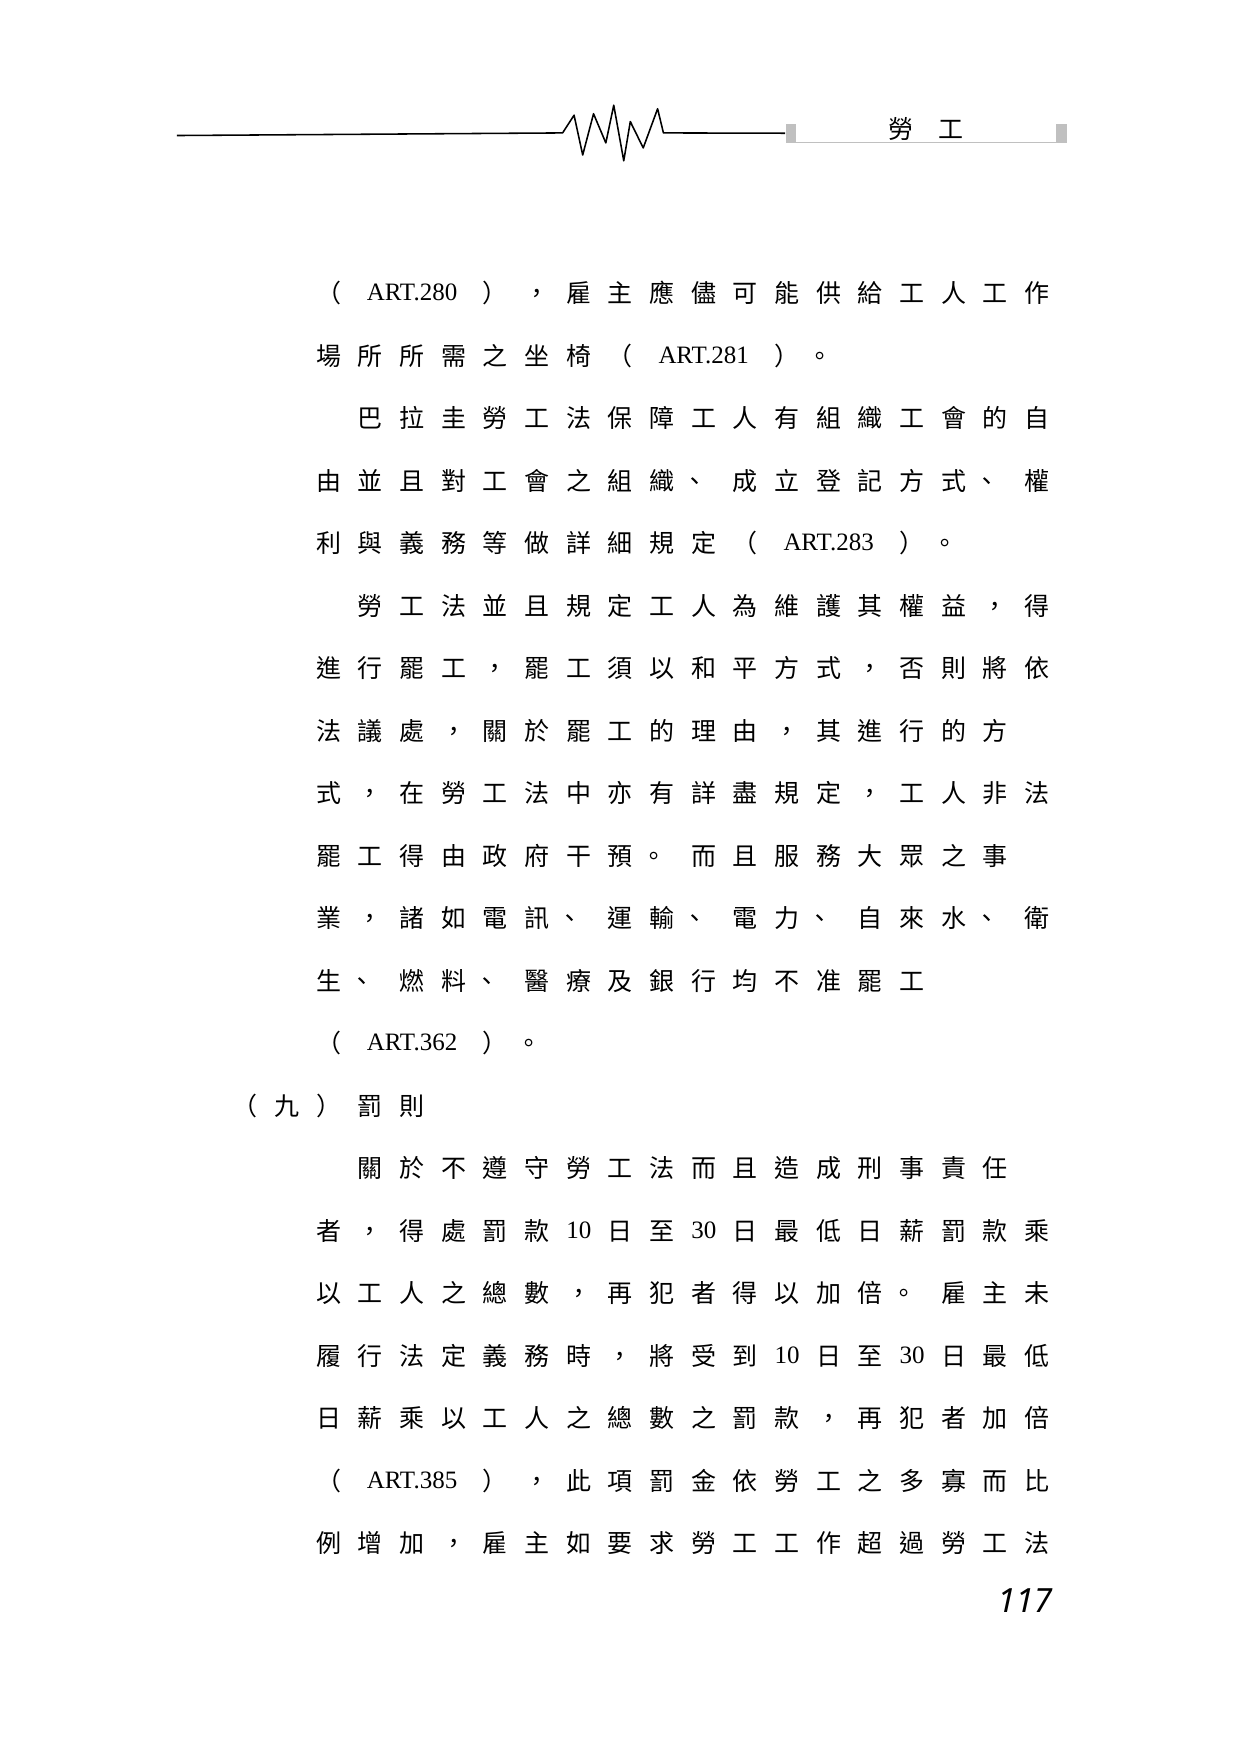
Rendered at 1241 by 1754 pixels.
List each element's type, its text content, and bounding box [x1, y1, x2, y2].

text （ART.280），雇主應儘可能供給工人工作場所所需之坐椅（ART.281）。 [281, 250, 1058, 375]
text 巴拉圭勞工法保障工人有組織工會的自由並且對工會之組織、成立登記方式、權利與義務等做詳細規定（ART.283）。 [281, 375, 1058, 563]
text 關於不遵守勞工法而且造成刑事責任者，得處罰款10日至30日最低日薪罰款乘以工人之總數，再犯者得以加倍。雇主未履行法定義務時，將受到10日至30日最低日薪乘以工人之總數之罰款，再犯者加倍（ART.385），此項罰金依勞工之多寡而比例增加，雇主如要求勞工工作超過勞工法 [281, 1125, 1058, 1563]
text 勞工法並且規定工人為維護其權益，得進行罷工，罷工須以和平方式，否則將依法議處，關於罷工的理由，其進行的方式，在勞工法中亦有詳盡規定，工人非法罷工得由政府干預。而且服務大眾之事業，諸如電訊、運輸、電力、自來水、衛生、燃料、醫療及銀行均不准罷工（ART.362）。 [281, 563, 1058, 1063]
text （九）罰則 [207, 1063, 1058, 1125]
